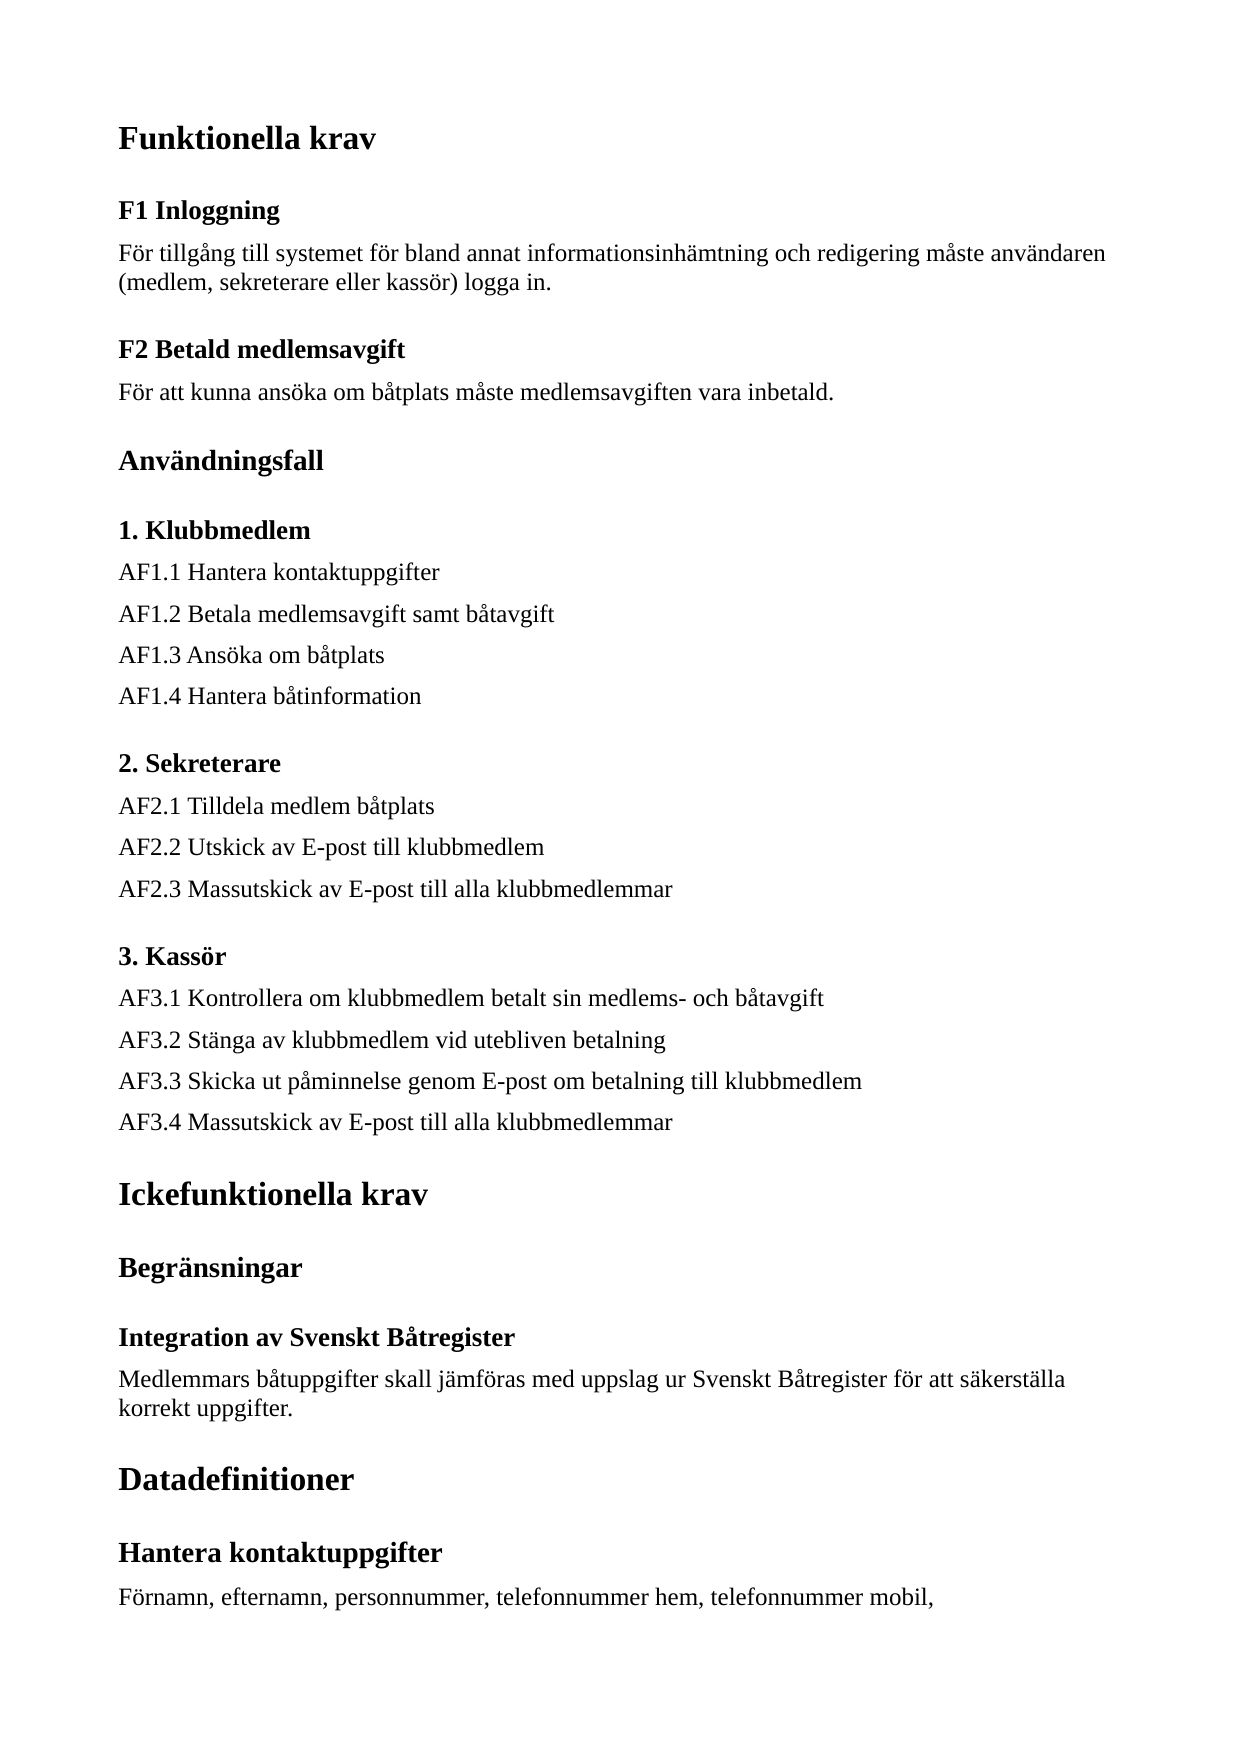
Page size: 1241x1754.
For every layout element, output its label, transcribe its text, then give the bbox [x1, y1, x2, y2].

subtitle 2. Sekreterare [118, 747, 1122, 779]
text AF1.2 Betala medlemsavgift samt båtavgift [118, 599, 1122, 627]
text Förnamn, efternamn, personnummer, telefonnummer hem, telefonnummer mobil, [118, 1582, 1122, 1610]
text AF1.4 Hantera båtinformation [118, 681, 1122, 710]
text AF2.3 Massutskick av E-post till alla klubbmedlemmar [118, 874, 1122, 902]
subtitle 3. Kassör [118, 940, 1122, 971]
text AF1.1 Hantera kontaktuppgifter [118, 557, 1122, 586]
text AF3.3 Skicka ut påminnelse genom E-post om betalning till klubbmedlem [118, 1066, 1122, 1095]
text Medlemmars båtuppgifter skall jämföras med uppslag ur Svenskt Båtregister för att säkerställa korrekt uppgifter. [118, 1364, 1122, 1422]
text För tillgång till systemet för bland annat informationsinhämtning och redigering måste användaren (medlem, sekreterare eller kassör) logga in. [118, 238, 1122, 295]
subtitle Funktionella krav [118, 118, 1122, 157]
subtitle Användningsfall [118, 443, 1122, 476]
text AF2.2 Utskick av E-post till klubbmedlem [118, 832, 1122, 861]
text För att kunna ansöka om båtplats måste medlemsavgiften vara inbetald. [118, 377, 1122, 405]
subtitle F1 Inloggning [118, 194, 1122, 225]
text AF3.1 Kontrollera om klubbmedlem betalt sin medlems- och båtavgift [118, 983, 1122, 1012]
text AF1.3 Ansöka om båtplats [118, 640, 1122, 669]
subtitle Integration av Svenskt Båtregister [118, 1321, 1122, 1352]
subtitle Begränsningar [118, 1250, 1122, 1283]
subtitle Hantera kontaktuppgifter [118, 1536, 1122, 1569]
subtitle Datadefinitioner [118, 1459, 1122, 1498]
text AF3.2 Stänga av klubbmedlem vid utebliven betalning [118, 1025, 1122, 1053]
text AF3.4 Massutskick av E-post till alla klubbmedlemmar [118, 1107, 1122, 1136]
subtitle Ickefunktionella krav [118, 1173, 1122, 1212]
text AF2.1 Tilldela medlem båtplats [118, 791, 1122, 820]
subtitle 1. Klubbmedlem [118, 514, 1122, 545]
subtitle F2 Betald medlemsavgift [118, 333, 1122, 364]
